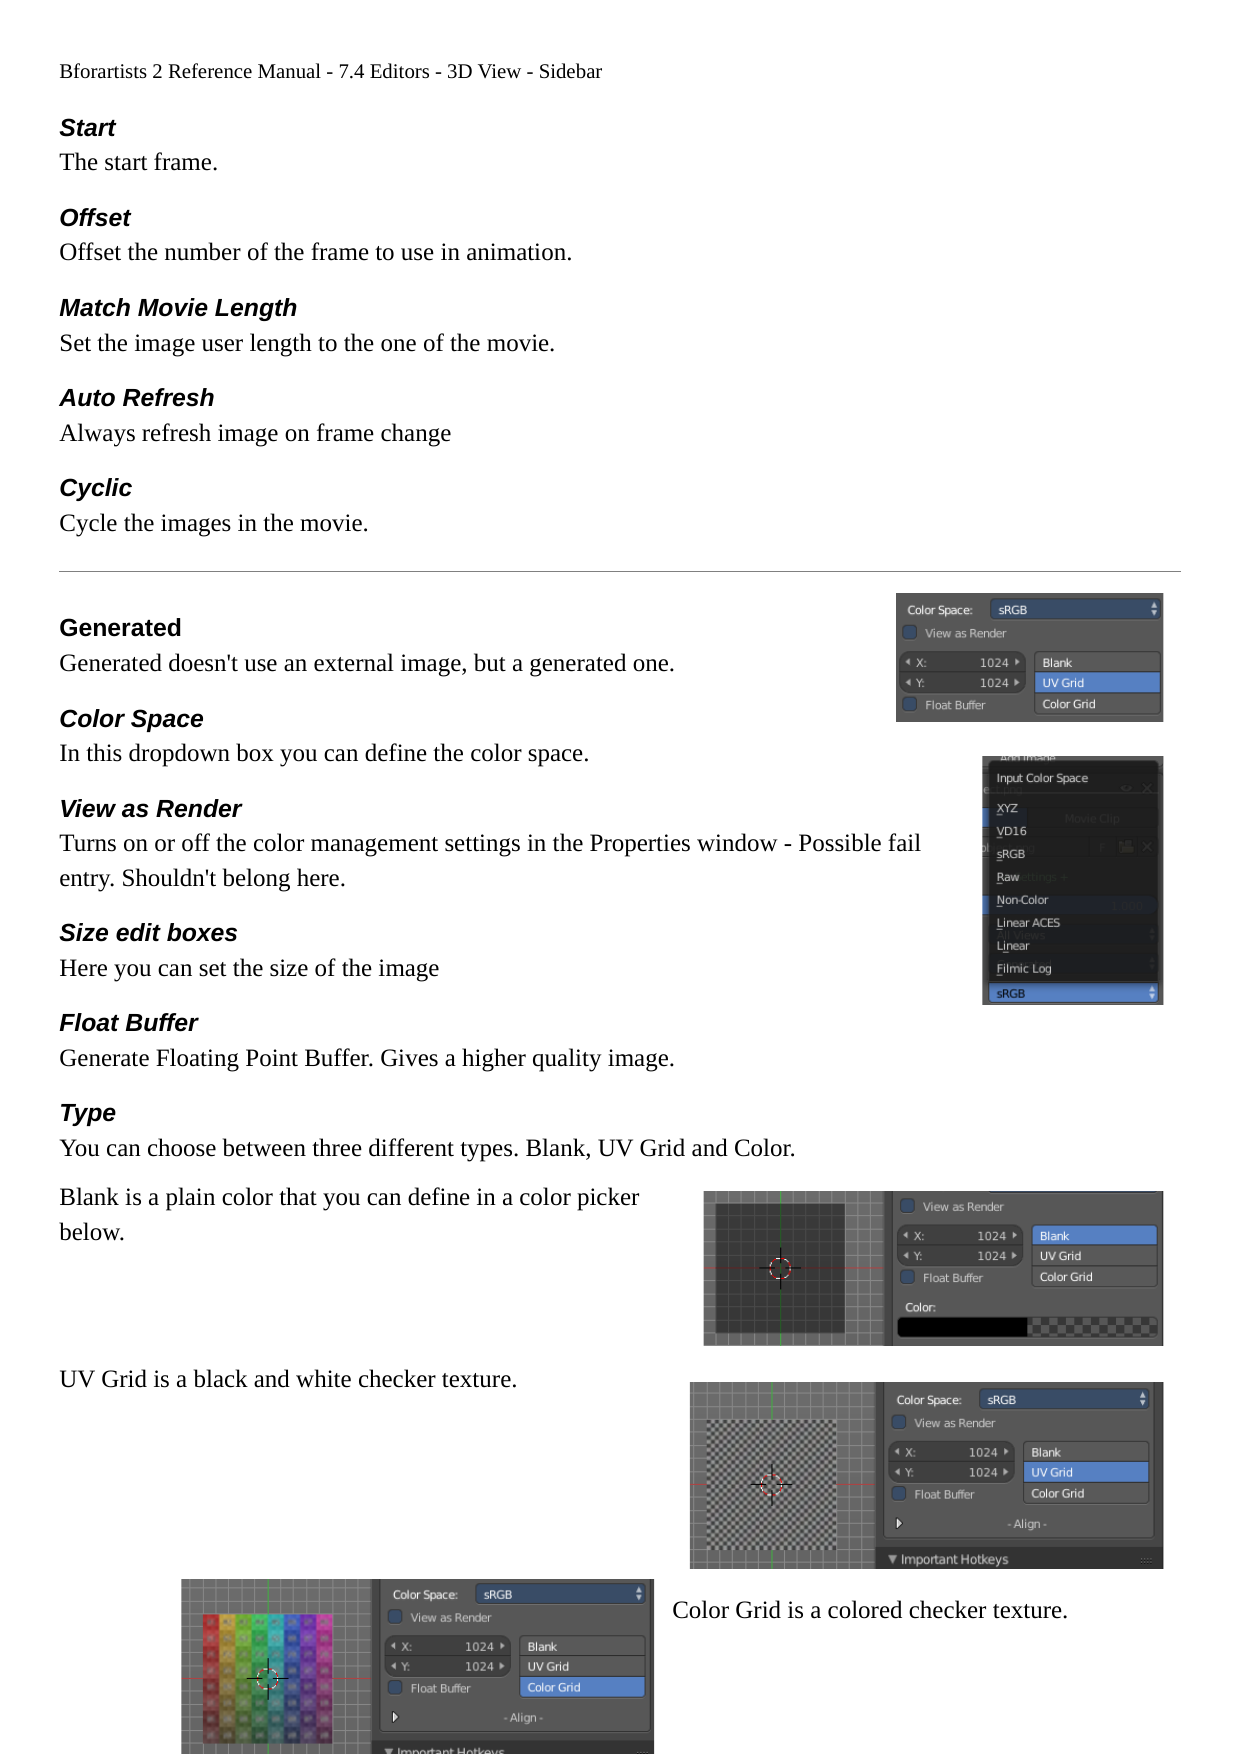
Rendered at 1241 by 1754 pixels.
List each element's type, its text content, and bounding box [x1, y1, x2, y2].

subtitle Cyclic [59, 473, 1181, 502]
subtitle Start [59, 113, 1181, 141]
text Here you can set the size of the image [59, 953, 982, 982]
text UV Grid is a black and white checker texture. [59, 1364, 1181, 1393]
text Turns on or off the color management settings in the Properties window - Possible fail entry. Shouldn't belong here. [59, 828, 982, 892]
subtitle Auto Refresh [59, 383, 1181, 411]
subtitle [1164, 794, 1181, 822]
subtitle Float Buffer [59, 1008, 1181, 1037]
subtitle Offset [59, 203, 1181, 231]
picture [181, 1579, 655, 1754]
text Always refresh image on frame change [59, 418, 1181, 446]
text The start frame. [59, 147, 1181, 176]
picture [689, 1382, 1164, 1569]
subtitle Type [59, 1098, 1181, 1127]
subtitle View as Render [59, 794, 982, 822]
text Cycle the images in the movie. [59, 508, 1181, 537]
subtitle [1164, 613, 1181, 642]
text You can choose between three different types. Blank, UV Grid and Color. [59, 1133, 1181, 1162]
picture [896, 593, 1164, 722]
text Generated doesn't use an external image, but a generated one. [59, 648, 896, 677]
subtitle Generated [59, 613, 896, 642]
subtitle Size edit boxes [59, 918, 982, 947]
subtitle [1164, 918, 1181, 947]
subtitle Color Space [59, 704, 1181, 732]
text Offset the number of the frame to use in animation. [59, 237, 1181, 266]
text In this dropdown box you can define the color space. [59, 738, 1181, 767]
text Set the image user length to the one of the movie. [59, 328, 1181, 356]
text Generate Floating Point Buffer. Gives a higher quality image. [59, 1043, 1181, 1072]
subtitle Match Movie Length [59, 293, 1181, 321]
picture [703, 1191, 1164, 1346]
text Color Grid is a colored checker texture. [59, 1560, 1181, 1623]
text Blank is a plain color that you can define in a color picker below. [59, 1182, 1181, 1246]
picture [982, 756, 1164, 1005]
